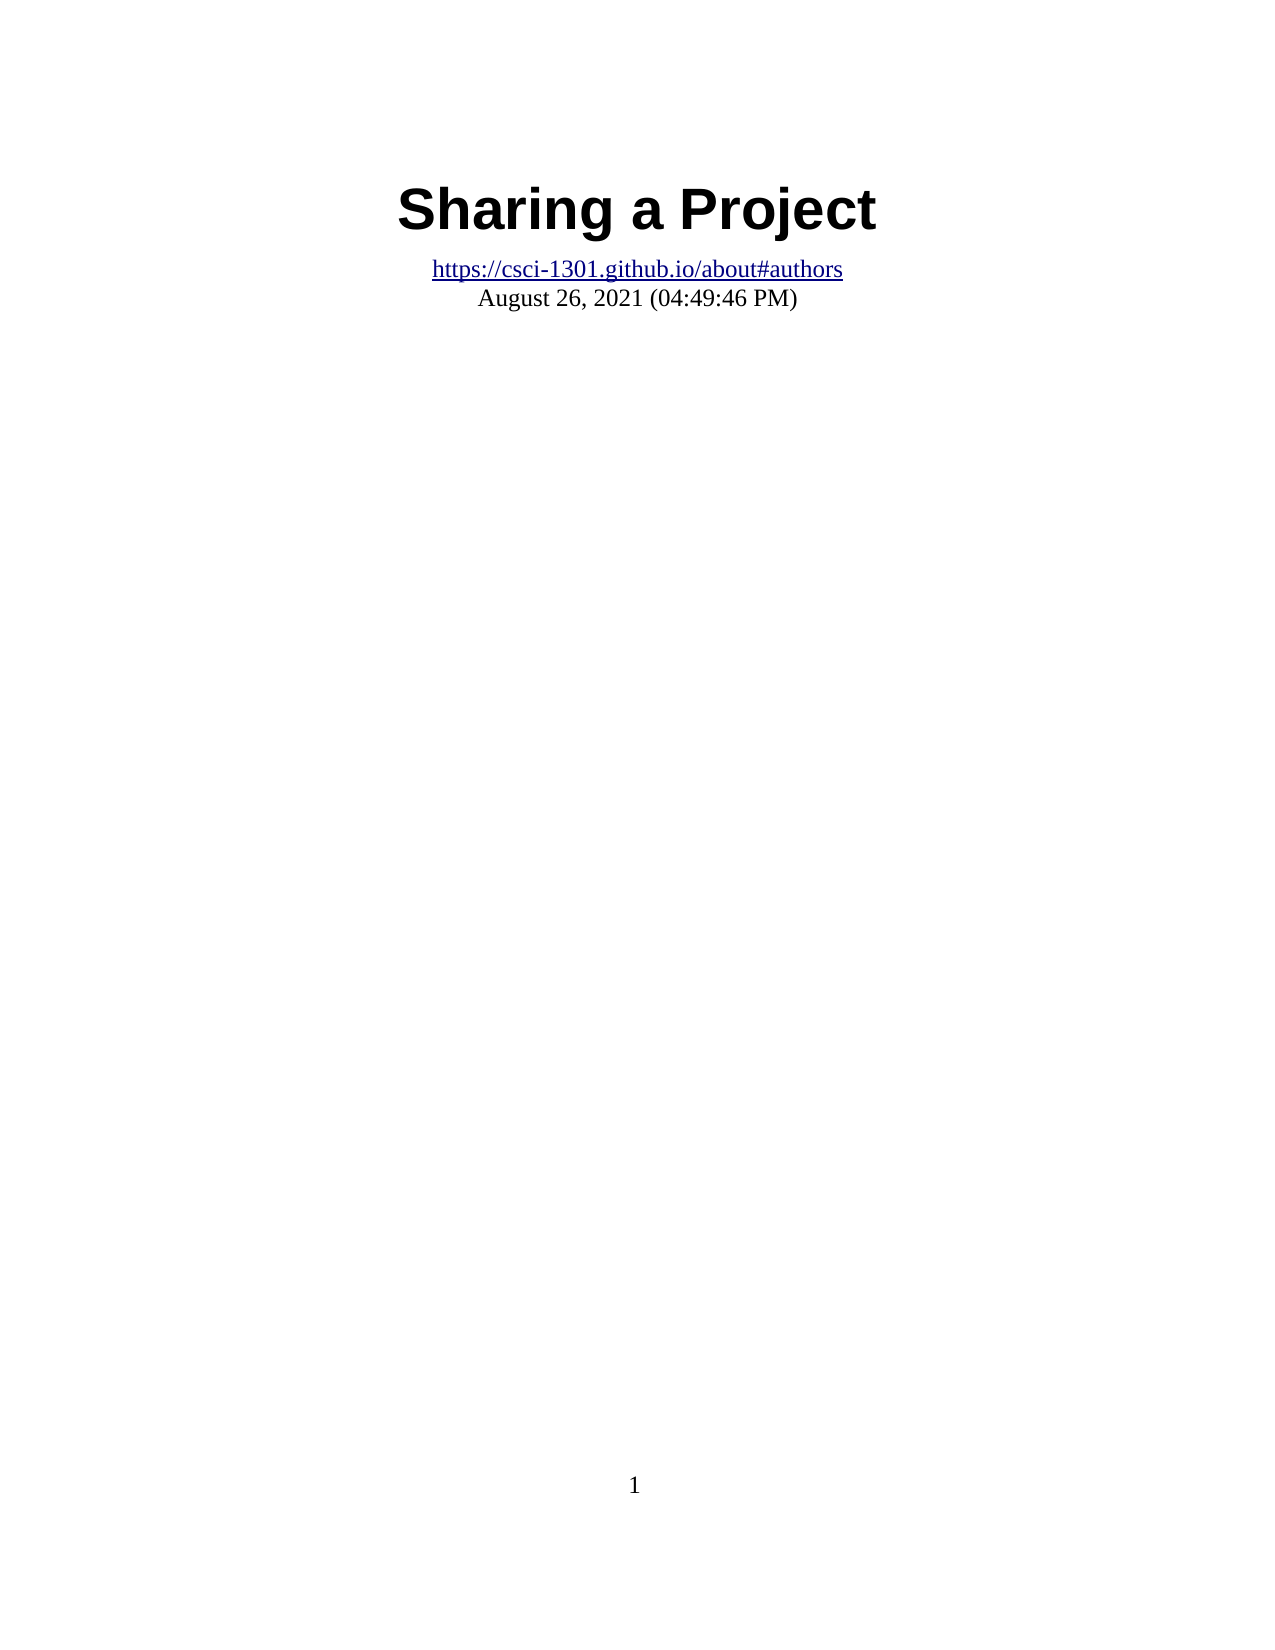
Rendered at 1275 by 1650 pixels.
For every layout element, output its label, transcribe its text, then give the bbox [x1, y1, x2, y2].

text August 26, 2021 (04:49:46 PM) [150, 283, 1125, 312]
text https://csci-1301.github.io/about#authors [150, 254, 1125, 283]
title Sharing a Project [150, 175, 1125, 242]
